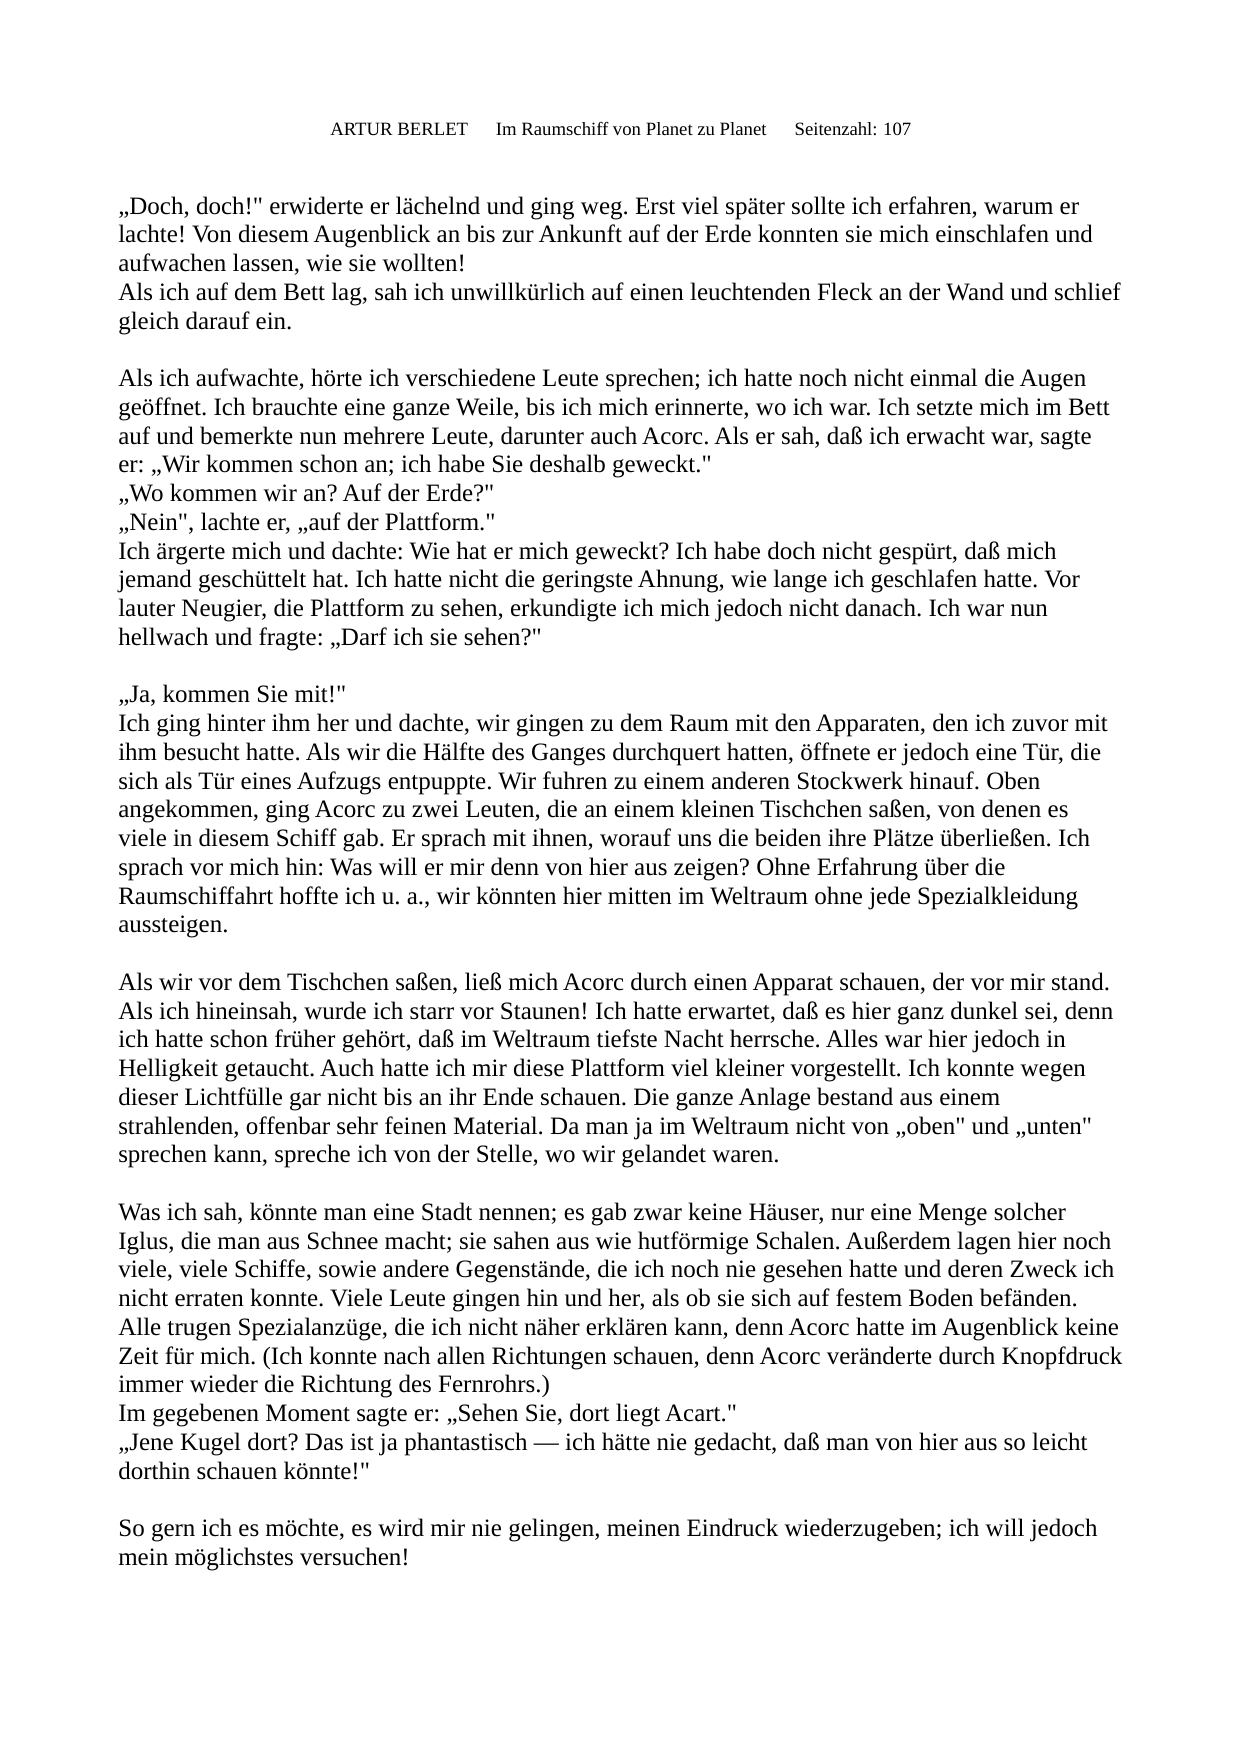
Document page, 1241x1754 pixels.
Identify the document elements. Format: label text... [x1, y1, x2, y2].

text „Ja, kommen Sie mit!" [118, 679, 1123, 708]
text Als ich auf dem Bett lag, sah ich unwillkürlich auf einen leuchtenden Fleck an der Wand und schlief gleich darauf ein. [118, 277, 1123, 334]
text Was ich sah, könnte man eine Stadt nennen; es gab zwar keine Häuser, nur eine Menge solcher Iglus, die man aus Schnee macht; sie sahen aus wie hutförmige Schalen. Außerdem lagen hier noch viele, viele Schiffe, sowie andere Gegenstände, die ich noch nie gesehen hatte und deren Zweck ich nicht erraten konnte. Viele Leute gingen hin und her, als ob sie sich auf festem Boden befänden. Alle trugen Spezialanzüge, die ich nicht näher erklären kann, denn Acorc hatte im Augenblick keine Zeit für mich. (Ich konnte nach allen Richtungen schauen, denn Acorc veränderte durch Knopfdruck immer wieder die Richtung des Fernrohrs.) [118, 1197, 1123, 1398]
text „Nein", lachte er, „auf der Plattform." [118, 507, 1123, 536]
text Im gegebenen Moment sagte er: „Sehen Sie, dort liegt Acart." [118, 1398, 1123, 1427]
text „Doch, doch!" erwiderte er lächelnd und ging weg. Erst viel später sollte ich erfahren, warum er lachte! Von diesem Augenblick an bis zur Ankunft auf der Erde konn­ten sie mich einschlafen und aufwachen lassen, wie sie wollten! [118, 191, 1123, 277]
text Als wir vor dem Tischchen saßen, ließ mich Acorc durch einen Apparat schauen, der vor mir stand. Als ich hinein­sah, wurde ich starr vor Staunen! Ich hatte erwartet, daß es hier ganz dunkel sei, denn ich hatte schon früher gehört, daß im Weltraum tiefste Nacht herrsche. Alles war hier jedoch in Helligkeit getaucht. Auch hatte ich mir diese Plattform viel kleiner vorgestellt. Ich konnte wegen die­ser Lichtfülle gar nicht bis an ihr Ende schauen. Die ganze Anlage bestand aus einem strahlenden, offenbar sehr fei­nen Material. Da man ja im Weltraum nicht von „oben" und „unten" sprechen kann, spreche ich von der Stelle, wo wir gelandet waren. [118, 967, 1123, 1168]
text Ich ärgerte mich und dachte: Wie hat er mich geweckt? Ich habe doch nicht gespürt, daß mich jemand geschüttelt hat. Ich hatte nicht die geringste Ahnung, wie lange ich geschlafen hatte. Vor lauter Neugier, die Plattform zu sehen, erkundigte ich mich jedoch nicht danach. Ich war nun hellwach und fragte: „Darf ich sie sehen?" [118, 536, 1123, 651]
text „Jene Kugel dort? Das ist ja phantastisch — ich hätte nie gedacht, daß man von hier aus so leicht dorthin schauen könnte!" [118, 1427, 1123, 1484]
text So gern ich es möchte, es wird mir nie gelingen, meinen Eindruck wiederzugeben; ich will jedoch mein möglichstes versuchen! [118, 1513, 1123, 1571]
text Ich ging hinter ihm her und dachte, wir gingen zu dem Raum mit den Apparaten, den ich zuvor mit ihm besucht hatte. Als wir die Hälfte des Ganges durchquert hatten, öffnete er jedoch eine Tür, die sich als Tür eines Aufzugs entpuppte. Wir fuhren zu einem anderen Stockwerk hin­auf. Oben angekommen, ging Acorc zu zwei Leuten, die an einem kleinen Tischchen saßen, von denen es viele in diesem Schiff gab. Er sprach mit ihnen, worauf uns die beiden ihre Plätze überließen. Ich sprach vor mich hin: Was will er mir denn von hier aus zeigen? Ohne Erfahrung über die Raumschiffahrt hoffte ich u. a., wir könnten hier mitten im Weltraum ohne jede Spezialkleidung aussteigen. [118, 708, 1123, 938]
text „Wo kommen wir an? Auf der Erde?" [118, 478, 1123, 507]
text Als ich aufwachte, hörte ich verschiedene Leute sprechen; ich hatte noch nicht einmal die Augen geöffnet. Ich brauchte eine ganze Weile, bis ich mich erinnerte, wo ich war. Ich setzte mich im Bett auf und bemerkte nun mehrere Leute, darunter auch Acorc. Als er sah, daß ich erwacht war, sagte er: „Wir kommen schon an; ich habe Sie deshalb geweckt." [118, 363, 1123, 478]
